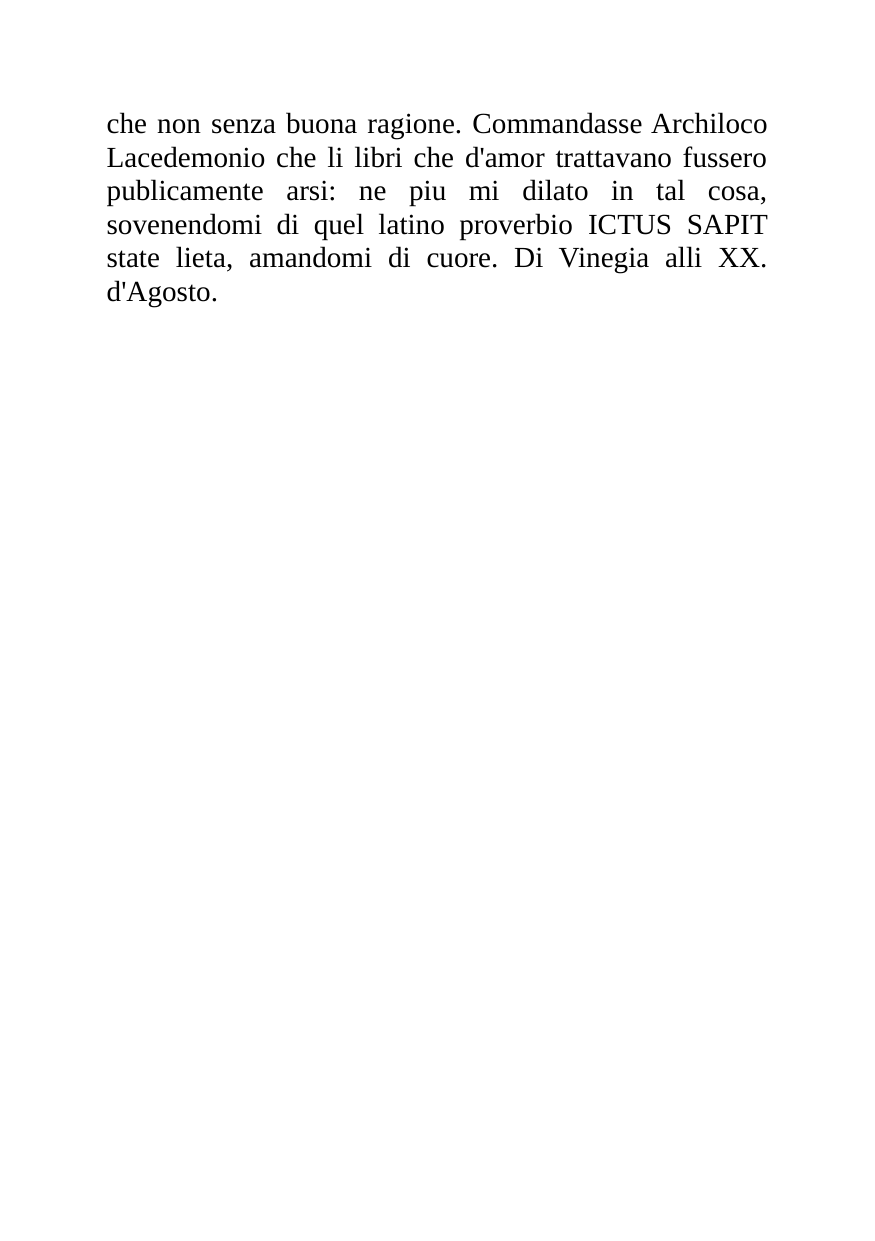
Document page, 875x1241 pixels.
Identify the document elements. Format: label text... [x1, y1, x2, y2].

text che non senza buona ragione. Commandasse Archiloco Lacedemonio che li libri che d'amor trattavano fussero publicamente arsi: ne piu mi dilato in tal cosa, sovenendomi di quel latino proverbio ICTUS SAPIT state lieta, amandomi di cuore. Di Vinegia alli XX. d'Agosto. [106, 106, 768, 308]
